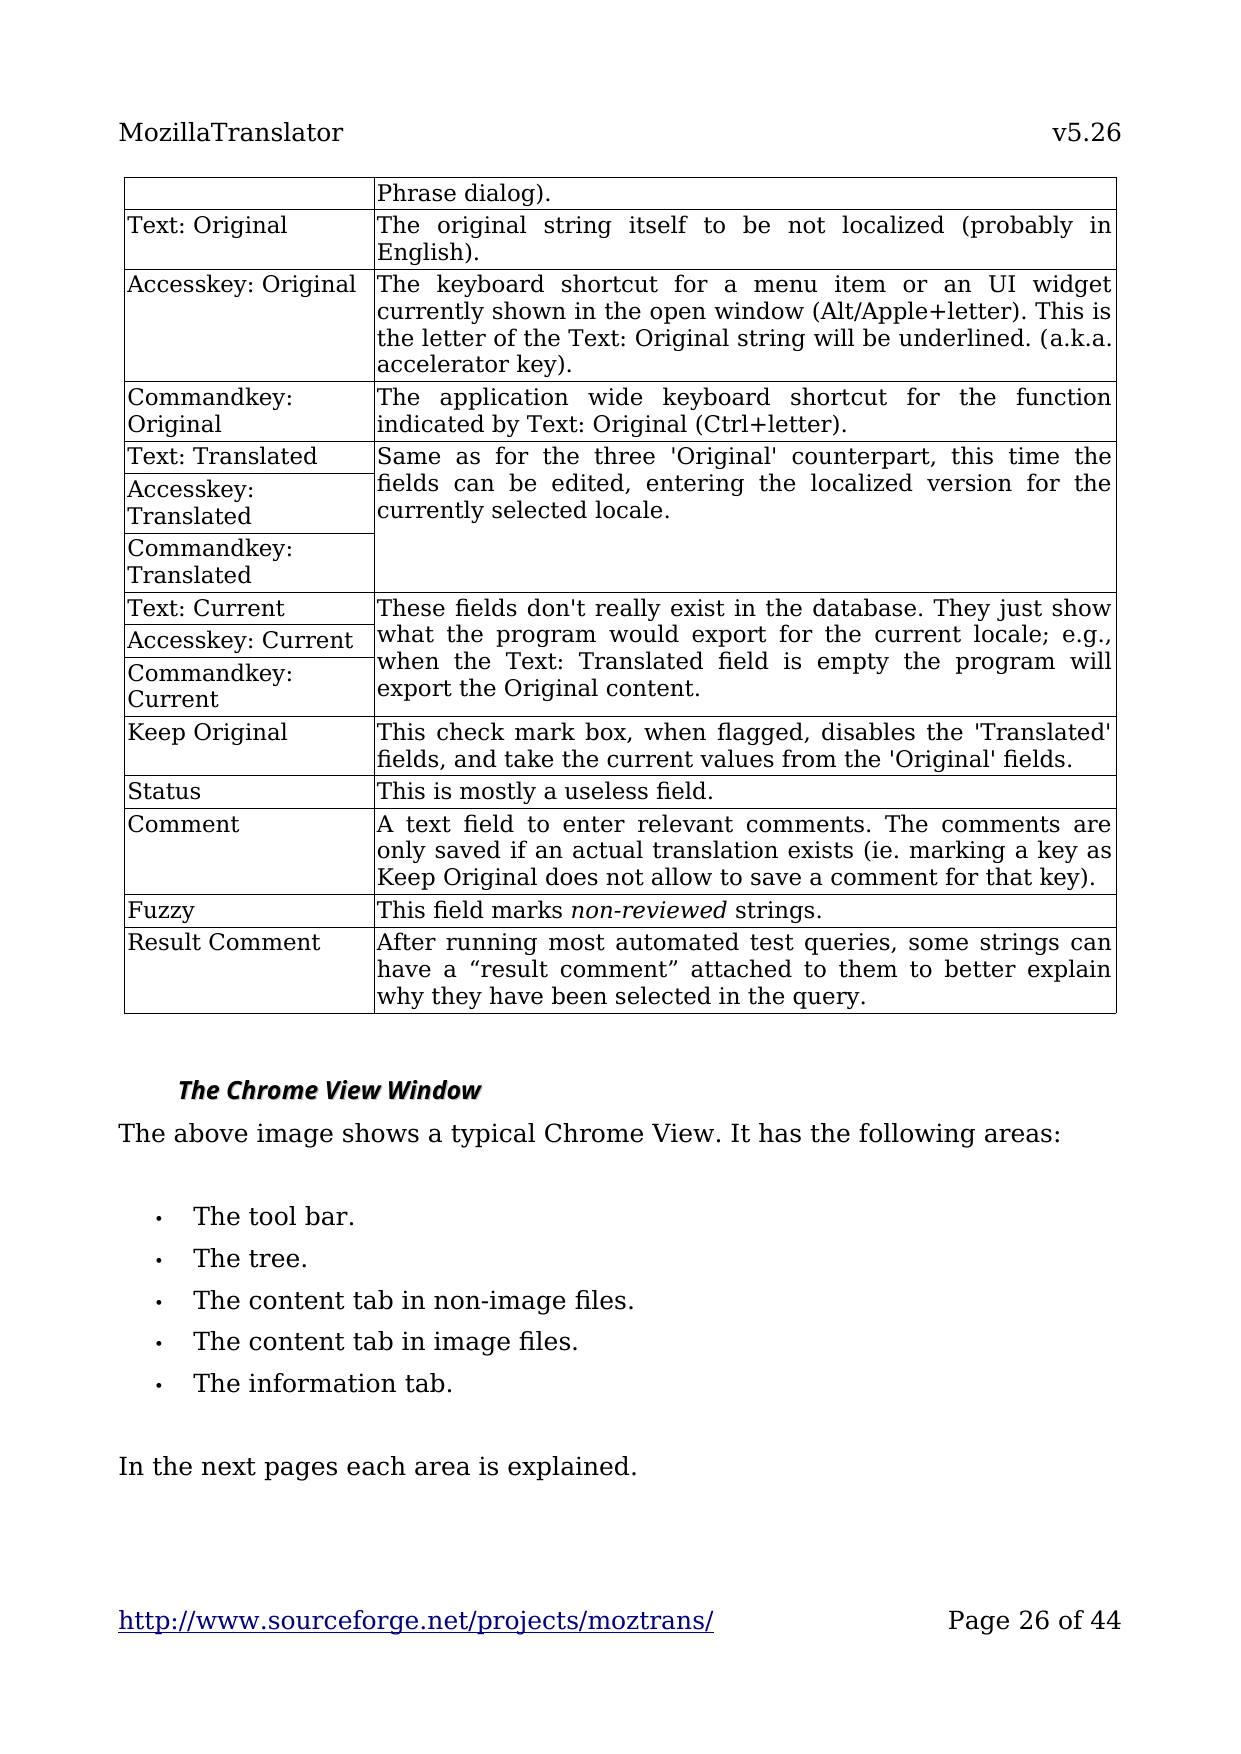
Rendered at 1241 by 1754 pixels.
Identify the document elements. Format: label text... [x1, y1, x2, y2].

text The above image shows a typical Chrome View. It has the following areas: [118, 1119, 1122, 1148]
table_cell Result Comment [125, 928, 374, 1012]
list The content tab in image files. [156, 1328, 1122, 1357]
table_cell Text: Original [125, 210, 374, 269]
table_cell Commandkey: Original [125, 382, 374, 441]
list The information tab. [156, 1369, 1122, 1398]
table_cell Comment [125, 809, 374, 894]
table_cell The original string itself to be not localized (probably in English). [375, 210, 1116, 269]
table_cell This field marks non-reviewed strings. [375, 895, 1116, 927]
table_cell Commandkey: Current [125, 658, 374, 716]
table_cell The keyboard shortcut for a menu item or an UI widget currently shown in the open window (Alt/Apple+letter). This is the letter of the Text: Original string will be underlined. (a.k.a. accelerator key). [375, 270, 1116, 381]
subtitle The Chrome View Window [177, 1073, 1122, 1107]
table_cell These fields don't really exist in the database. They just show what the program would export for the current locale; e.g., when the Text: Translated field is empty the program will export the Original content. [375, 593, 1116, 716]
table_cell Status [125, 776, 374, 808]
table_cell Keep Original [125, 717, 374, 775]
list The tree. [156, 1244, 1122, 1273]
table_cell This check mark box, when flagged, disables the 'Translated' fields, and take the current values from the 'Original' fields. [375, 717, 1116, 775]
table_cell Phrase dialog). [375, 178, 1116, 209]
table_cell Accesskey: Translated [125, 474, 374, 532]
table_cell [125, 178, 374, 209]
table_cell Accesskey: Current [125, 625, 374, 657]
list The tool bar. [156, 1203, 1122, 1232]
table_cell Commandkey: Translated [125, 534, 374, 592]
table_cell Same as for the three 'Original' counterpart, this time the fields can be edited, entering the localized version for the currently selected locale. [375, 442, 1116, 592]
table_cell After running most automated test queries, some strings can have a “result comment” attached to them to better explain why they have been selected in the query. [375, 928, 1116, 1012]
table_header Text: Translated [125, 442, 374, 473]
text In the next pages each area is explained. [118, 1453, 1122, 1482]
table_cell The application wide keyboard shortcut for the function indicated by Text: Original (Ctrl+letter). [375, 382, 1116, 441]
table_cell This is mostly a useless field. [375, 776, 1116, 808]
table_cell Fuzzy [125, 895, 374, 927]
table_header Text: Current [125, 593, 374, 624]
list The content tab in non-image files. [156, 1286, 1122, 1315]
table_cell Accesskey: Original [125, 270, 374, 381]
table_cell A text field to enter relevant comments. The comments are only saved if an actual translation exists (ie. marking a key as Keep Original does not allow to save a comment for that key). [375, 809, 1116, 894]
